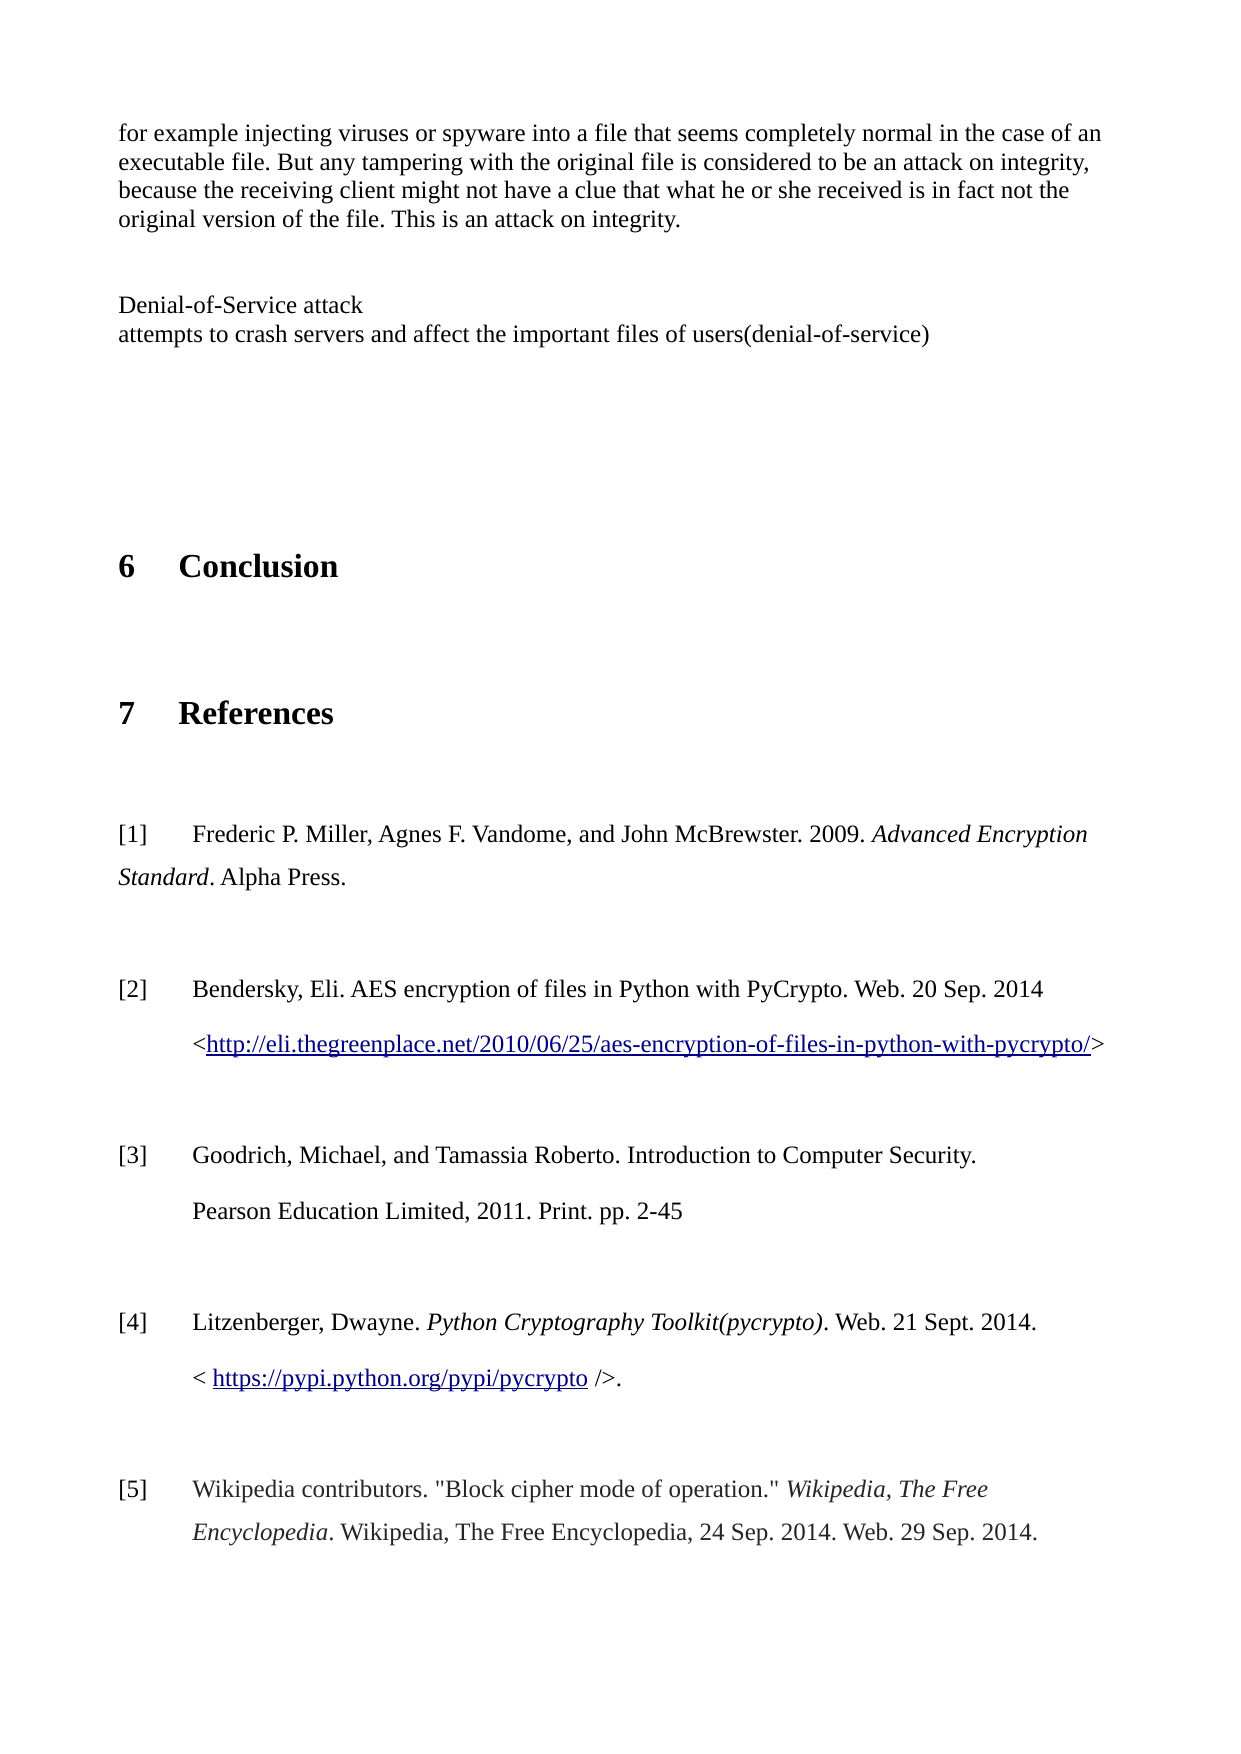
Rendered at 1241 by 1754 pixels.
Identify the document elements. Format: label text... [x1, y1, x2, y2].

text [2] Bendersky, Eli. AES encryption of files in Python with PyCrypto. Web. 20 Sep. 2014 [118, 974, 1122, 1002]
text attempts to crash servers and affect the important files of users(denial-of-service) [118, 319, 1122, 348]
text for example injecting viruses or spyware into a file that seems completely normal in the case of an executable file. But any tampering with the original file is considered to be an attack on integrity, because the receiving client might not have a clue that what he or she received is in fact not the original version of the file. This is an attack on integrity. [118, 118, 1122, 233]
text Denial-of-Service attack [118, 291, 1122, 319]
text < https://pypi.python.org/pypi/pycrypto />. [118, 1363, 1122, 1392]
text [5] Wikipedia contributors. "Block cipher mode of operation." Wikipedia, The Free Encyclopedia. Wikipedia, The Free Encyclopedia, 24 Sep. 2014. Web. 29 Sep. 2014. [118, 1474, 1122, 1546]
subtitle 7 References [118, 693, 1122, 732]
text [1] Frederic P. Miller, Agnes F. Vandome, and John McBrewster. 2009. Advanced Encryption Standard. Alpha Press. [118, 819, 1122, 891]
text Pearson Education Limited, 2011. Print. pp. 2-45 [118, 1196, 1122, 1225]
text <http://eli.thegreenplace.net/2010/06/25/aes-encryption-of-files-in-python-with-pycrypto/> [118, 1029, 1122, 1058]
subtitle 6 Conclusion [118, 546, 1122, 585]
text [3] Goodrich, Michael, and Tamassia Roberto. Introduction to Computer Security. [118, 1141, 1122, 1169]
text [4] Litzenberger, Dwayne. Python Cryptography Toolkit(pycrypto). Web. 21 Sept. 2014. [118, 1307, 1122, 1336]
